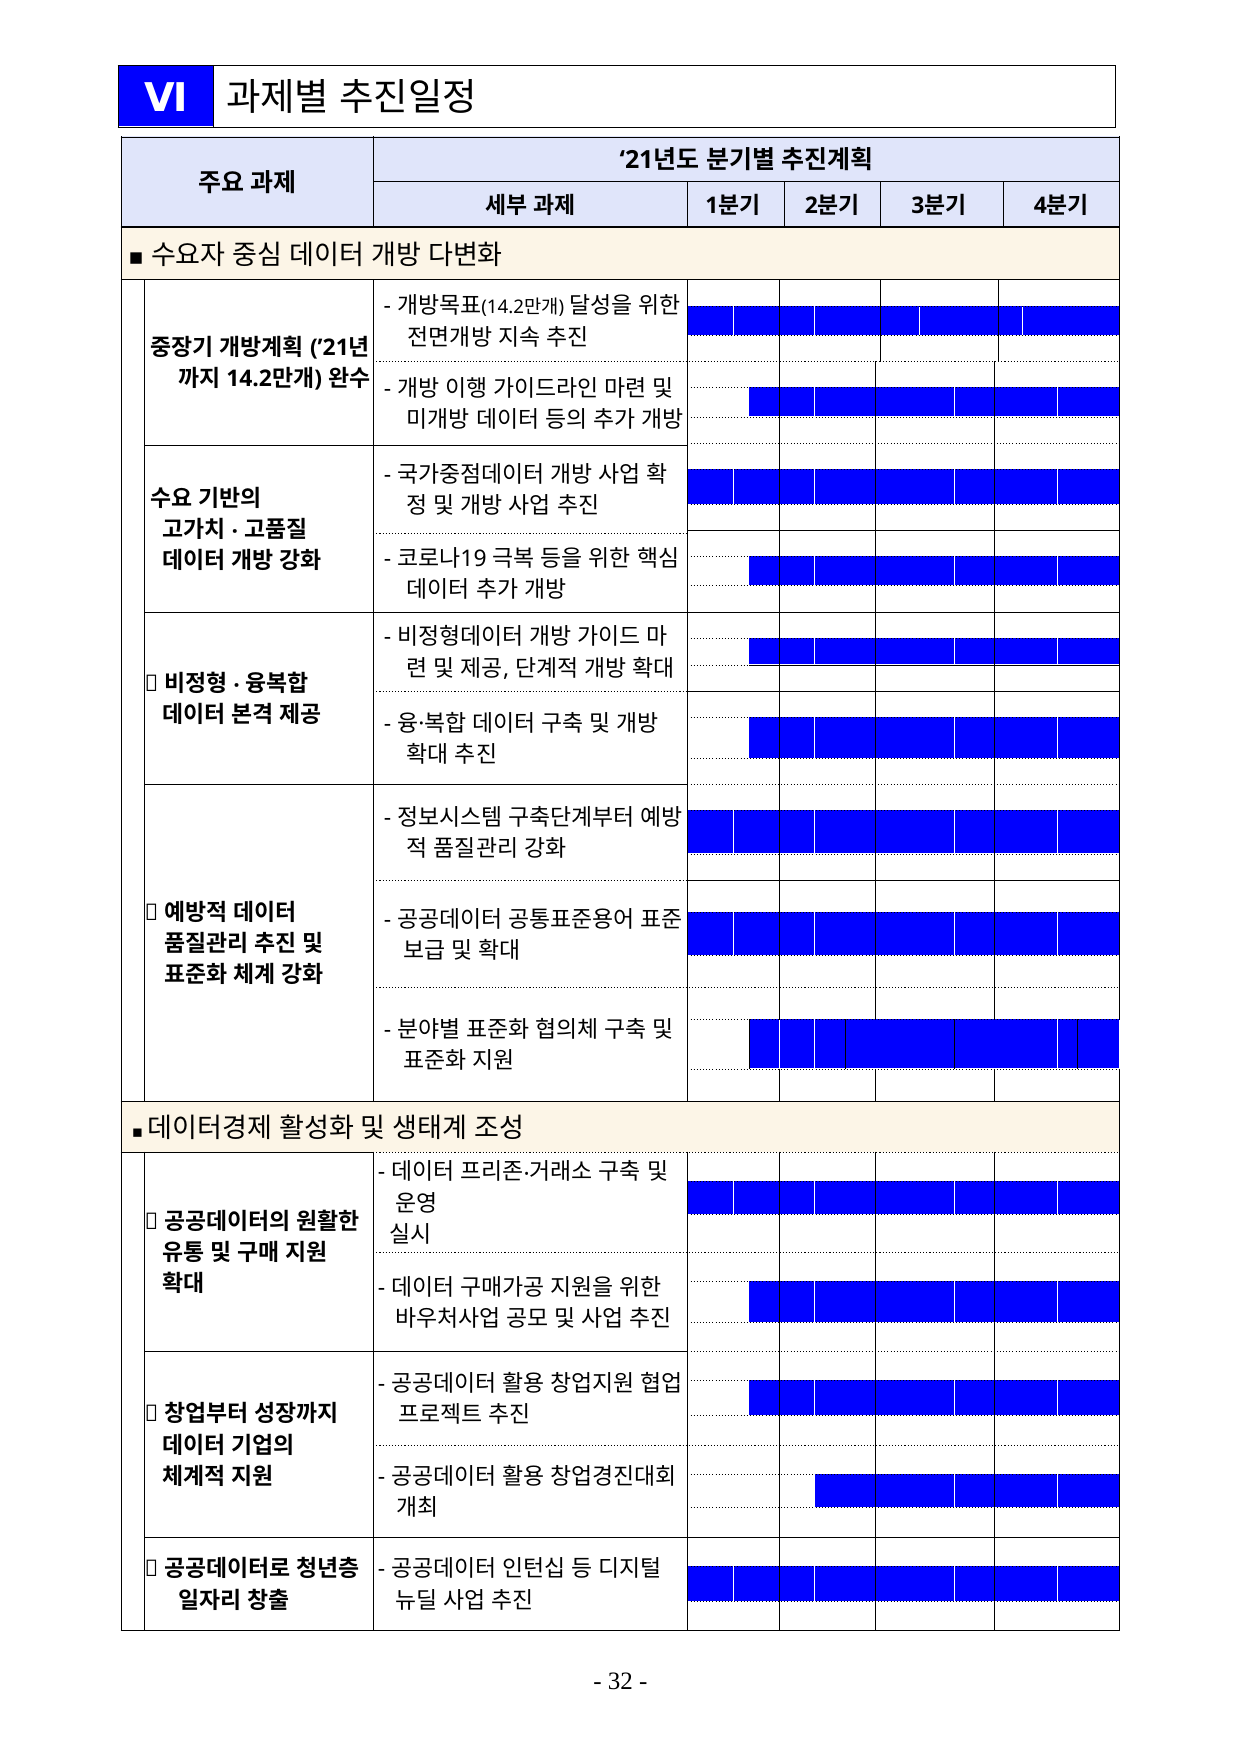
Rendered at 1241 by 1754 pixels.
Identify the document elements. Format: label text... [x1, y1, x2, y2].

table_cell [995, 504, 1018, 530]
table_cell [915, 1538, 935, 1566]
table_cell [845, 955, 860, 987]
table_cell [845, 912, 860, 955]
table_cell [703, 531, 718, 556]
table_cell [688, 1181, 703, 1214]
table_cell [935, 469, 954, 504]
table_cell [860, 758, 875, 784]
table_cell [1077, 1380, 1097, 1415]
table_cell [935, 1281, 954, 1322]
table_cell [703, 1601, 718, 1630]
table_cell [780, 810, 799, 853]
table_cell [995, 854, 1018, 880]
table_cell [1097, 504, 1119, 530]
table_cell [1077, 1474, 1097, 1507]
table_cell [1018, 1351, 1038, 1380]
table_cell [895, 881, 915, 912]
table_cell [876, 1415, 895, 1445]
table_cell [718, 881, 733, 912]
table_cell [935, 1415, 954, 1445]
table_cell [935, 717, 954, 758]
table_cell [860, 1445, 875, 1474]
table_cell [860, 1281, 875, 1322]
table_cell [915, 784, 935, 810]
table_cell [1018, 531, 1038, 556]
table_cell [734, 306, 749, 335]
table_cell [1018, 854, 1038, 880]
table_cell [734, 717, 749, 758]
table_cell [764, 1322, 779, 1351]
table_cell [1097, 1507, 1119, 1536]
table_cell [895, 912, 915, 955]
table_cell [860, 1601, 875, 1630]
table_cell [915, 1474, 935, 1507]
table_cell [830, 810, 845, 853]
table_cell [688, 1601, 703, 1630]
table_cell [955, 504, 974, 530]
table_cell [995, 443, 1018, 469]
table_cell [876, 469, 895, 504]
table_cell [845, 1566, 860, 1601]
table_cell [995, 784, 1018, 810]
table_cell - 데이터 프리존‧거래소 구축 및 운영 실시 [374, 1152, 687, 1252]
table_cell [1038, 1322, 1057, 1351]
table_cell [876, 1566, 895, 1601]
table_cell [935, 1566, 954, 1601]
table_cell [718, 1351, 733, 1380]
table_cell [780, 1214, 799, 1252]
table_cell [830, 1445, 845, 1474]
table_cell [718, 443, 733, 469]
table_cell [830, 504, 845, 530]
table_cell [1018, 1507, 1038, 1536]
table_cell [935, 1507, 954, 1536]
table_cell [734, 556, 749, 585]
table_cell [876, 1380, 895, 1415]
table_cell [815, 361, 830, 387]
table_cell [734, 1181, 749, 1214]
table_cell [799, 1069, 814, 1101]
table_cell [935, 1601, 954, 1630]
table_cell [815, 810, 830, 853]
table_cell [955, 912, 974, 955]
table_cell [815, 306, 830, 335]
table_cell [749, 335, 764, 361]
table_cell [895, 387, 915, 416]
table_cell [799, 1252, 814, 1281]
table_cell [780, 758, 799, 784]
table_cell [999, 306, 1022, 335]
table_cell [1058, 987, 1077, 1019]
table_cell [895, 1281, 915, 1322]
table_cell [955, 717, 974, 758]
table_cell [974, 531, 994, 556]
table_cell [1097, 1214, 1119, 1252]
table_cell [815, 666, 830, 691]
table_cell [1038, 1181, 1057, 1214]
table_cell [995, 1474, 1018, 1507]
table_cell [876, 912, 895, 955]
table_cell [734, 531, 749, 556]
table_cell [830, 758, 845, 784]
table_cell [1058, 1474, 1077, 1507]
table_cell [688, 585, 703, 612]
table_cell [718, 585, 733, 612]
table_cell [815, 613, 830, 638]
table_cell [780, 854, 799, 880]
table_cell [915, 1252, 935, 1281]
table_cell [860, 469, 875, 504]
table_cell [749, 638, 764, 664]
table_cell [718, 556, 733, 585]
table_cell [845, 1415, 860, 1445]
table_cell [1038, 1507, 1057, 1536]
table_cell [1038, 1380, 1057, 1415]
table_cell [799, 531, 814, 556]
table_cell [1038, 717, 1057, 758]
table_cell [974, 1214, 994, 1252]
table_cell [749, 1281, 764, 1322]
table_cell [895, 1538, 915, 1566]
table_cell [1018, 1181, 1038, 1214]
table_cell [764, 666, 779, 691]
table_cell [860, 987, 875, 1019]
table_cell [1038, 1474, 1057, 1507]
table_cell [895, 666, 915, 691]
table_cell [1038, 1538, 1057, 1566]
table_cell [703, 1415, 718, 1445]
table_cell [1042, 306, 1062, 335]
table_cell [876, 1538, 895, 1566]
table_cell [1062, 306, 1082, 335]
table_cell [1062, 280, 1082, 306]
table_cell [799, 585, 814, 612]
table_cell [895, 638, 915, 664]
table_cell [974, 955, 994, 987]
table_cell [703, 717, 718, 758]
table_cell [830, 912, 845, 955]
table_cell [999, 280, 1022, 306]
table_cell [830, 1152, 845, 1181]
table_cell [1082, 306, 1101, 335]
table_cell [915, 1181, 935, 1214]
table_cell [935, 881, 954, 912]
table_cell [688, 306, 703, 335]
table_cell [995, 1566, 1018, 1601]
table_cell [1077, 881, 1097, 912]
table_cell [1097, 556, 1119, 585]
table_cell [974, 556, 994, 585]
table_cell [830, 531, 845, 556]
table_cell ▪ 데이터경제 활성화 및 생태계 조성 [122, 1102, 1119, 1152]
table_cell [815, 854, 830, 880]
table_cell [703, 955, 718, 987]
table_cell [895, 987, 915, 1019]
table_cell [845, 1351, 860, 1380]
table_cell [895, 531, 915, 556]
table_cell [1018, 810, 1038, 853]
table_cell [1038, 758, 1057, 784]
table_cell [703, 854, 718, 880]
table_cell [749, 1538, 764, 1566]
table_cell [955, 758, 974, 784]
table_cell [860, 1538, 875, 1566]
table_cell [876, 1445, 895, 1474]
table_cell [780, 1507, 799, 1536]
table_cell [734, 955, 749, 987]
table_cell - 공공데이터 공통표준용어 표준 보급 및 확대 [374, 880, 687, 987]
table_cell [718, 1445, 733, 1474]
table_cell [895, 717, 915, 758]
table_cell [974, 1507, 994, 1536]
table_cell [845, 1281, 860, 1322]
table_cell [734, 881, 749, 912]
table_cell [1077, 758, 1097, 784]
table_cell [799, 361, 814, 387]
table_cell [959, 280, 979, 306]
table_cell [1038, 810, 1057, 853]
table_cell [1097, 387, 1119, 416]
table_cell [1077, 504, 1097, 530]
table_cell [734, 1322, 749, 1351]
table_cell [815, 784, 830, 810]
table_cell [749, 955, 764, 987]
table_cell [1038, 1069, 1057, 1101]
table_cell [703, 810, 718, 853]
table_cell [974, 1415, 994, 1445]
table_cell [895, 955, 915, 987]
table_cell [780, 280, 799, 306]
table_cell [860, 504, 875, 530]
table_cell [860, 955, 875, 987]
table_cell [780, 692, 799, 717]
table_cell [935, 784, 954, 810]
table_cell [815, 692, 830, 717]
table_cell [815, 987, 830, 1019]
table_cell [815, 1566, 830, 1601]
table_cell [830, 556, 845, 585]
table_cell [845, 758, 860, 784]
table_cell [860, 335, 880, 361]
table_cell [915, 556, 935, 585]
table_cell [915, 613, 935, 638]
table_cell [1038, 1351, 1057, 1380]
table_cell [718, 1069, 733, 1101]
table_cell [749, 717, 764, 758]
table_cell [860, 613, 875, 638]
table_cell [995, 1601, 1018, 1630]
table_cell [1018, 1322, 1038, 1351]
table_cell [734, 1351, 749, 1380]
table_cell [718, 416, 733, 443]
table_cell [703, 881, 718, 912]
table_cell [780, 306, 799, 335]
table_cell [860, 531, 875, 556]
table_cell [895, 1252, 915, 1281]
table_header 주요 과제 [122, 138, 373, 226]
table_cell [734, 758, 749, 784]
table_cell [935, 416, 954, 443]
table_cell [815, 1538, 830, 1566]
table_cell [749, 1252, 764, 1281]
table_cell [845, 1069, 860, 1101]
table_cell [703, 1380, 718, 1415]
table_cell [935, 387, 954, 416]
table_cell [860, 1152, 875, 1181]
table_cell [734, 987, 749, 1019]
table_cell [935, 443, 954, 469]
table_cell [764, 469, 779, 504]
table_cell [734, 280, 749, 306]
table_cell [1018, 1445, 1038, 1474]
table_cell [749, 1380, 764, 1415]
table_cell [1097, 1380, 1119, 1415]
table_cell [1058, 666, 1077, 691]
table_cell [734, 585, 749, 612]
table_cell [703, 556, 718, 585]
table_cell [895, 585, 915, 612]
table_cell [749, 1415, 764, 1445]
table_cell [895, 1069, 915, 1101]
table_cell [764, 443, 779, 469]
table_cell [734, 638, 749, 664]
table_cell [688, 469, 703, 504]
table_cell [955, 1601, 974, 1630]
table_cell [799, 1281, 814, 1322]
table_cell [974, 613, 994, 638]
table_cell [860, 784, 875, 810]
table_cell [830, 1601, 845, 1630]
table_cell [935, 1252, 954, 1281]
table_cell [734, 1069, 749, 1101]
table_cell - 데이터 구매가공 지원을 위한 바우처사업 공모 및 사업 추진 [374, 1252, 687, 1351]
table_cell [718, 361, 733, 387]
table_cell [1058, 1281, 1077, 1322]
table_cell [845, 531, 860, 556]
table_cell [915, 717, 935, 758]
table_cell [718, 1019, 733, 1068]
table_cell [703, 1445, 718, 1474]
table_cell [974, 1181, 994, 1214]
table_cell [895, 361, 915, 387]
table_cell [830, 955, 845, 987]
table_cell [749, 443, 764, 469]
table_cell [1038, 1281, 1057, 1322]
table_cell [1097, 1415, 1119, 1445]
table_cell [935, 912, 954, 955]
table_cell [860, 361, 875, 387]
table_cell [845, 1507, 860, 1536]
table_cell [815, 531, 830, 556]
table_cell [703, 758, 718, 784]
table_cell [995, 1069, 1018, 1101]
table_cell [799, 854, 814, 880]
table_cell [895, 1380, 915, 1415]
table_cell [815, 1445, 830, 1474]
table_cell [974, 1538, 994, 1566]
table_cell [764, 854, 779, 880]
table_cell [974, 1445, 994, 1474]
table_cell [830, 1507, 845, 1536]
table_cell [749, 1181, 764, 1214]
table_cell [955, 1445, 974, 1474]
table_cell [895, 556, 915, 585]
table_cell [876, 1474, 895, 1507]
table_cell [1077, 1351, 1097, 1380]
table_cell [876, 638, 895, 664]
table_cell [718, 1152, 733, 1181]
table_cell [799, 387, 814, 416]
table_cell [900, 335, 919, 361]
table_cell [876, 955, 895, 987]
table_cell [915, 1152, 935, 1181]
table_cell [749, 810, 764, 853]
table_cell [1018, 717, 1038, 758]
table_cell [1101, 306, 1119, 335]
table_cell [1077, 1281, 1097, 1322]
table_cell [995, 717, 1018, 758]
table_cell [1077, 1445, 1097, 1474]
table_cell [845, 881, 860, 912]
table_cell [688, 1380, 703, 1415]
table_cell [749, 1069, 764, 1101]
table_cell - 개방 이행 가이드라인 마련 및 미개방 데이터 등의 추가 개방 [374, 361, 687, 444]
table_cell [799, 1538, 814, 1566]
table_cell [780, 613, 799, 638]
table_cell [955, 1214, 974, 1252]
table_cell [955, 810, 974, 853]
table_cell [764, 1351, 779, 1380]
table_cell [845, 784, 860, 810]
table_cell [703, 1474, 718, 1507]
table_cell [734, 361, 749, 387]
table_cell [1038, 1252, 1057, 1281]
table_cell [815, 416, 830, 443]
table_cell [703, 1566, 718, 1601]
table_cell - 공공데이터 활용 창업경진대회 개최 [374, 1445, 687, 1536]
table_cell [900, 306, 919, 335]
table_cell [915, 1445, 935, 1474]
table_cell [799, 1152, 814, 1181]
table_cell [688, 1445, 703, 1474]
table_cell [1018, 1601, 1038, 1630]
table_cell [876, 585, 895, 612]
table_cell [749, 1152, 764, 1181]
table_cell [995, 666, 1018, 691]
table_cell [979, 280, 998, 306]
table_cell [955, 1538, 974, 1566]
table_cell [1077, 556, 1097, 585]
table_cell [1038, 585, 1057, 612]
table_cell [780, 666, 799, 691]
table_cell [764, 585, 779, 612]
table_cell - 공공데이터 활용 창업지원 협업 프로젝트 추진 [374, 1352, 687, 1445]
table_cell [1018, 881, 1038, 912]
table_cell [1097, 1069, 1119, 1101]
table_cell [974, 692, 994, 717]
table_cell [799, 955, 814, 987]
table_cell [974, 416, 994, 443]
table_cell [815, 1214, 830, 1252]
table_cell [799, 504, 814, 530]
table_cell [860, 1566, 875, 1601]
table_cell [876, 692, 895, 717]
table_cell [734, 665, 749, 691]
table_cell [780, 416, 799, 443]
table_cell [995, 1380, 1018, 1415]
table_cell [799, 1181, 814, 1214]
table_cell [895, 758, 915, 784]
table_cell [703, 1281, 718, 1322]
table_cell [830, 416, 845, 443]
table_cell [935, 1474, 954, 1507]
table_cell [1097, 1351, 1119, 1380]
table_cell [688, 1019, 703, 1068]
table_cell [955, 387, 974, 416]
table_cell [915, 1601, 935, 1630]
table_cell [974, 1152, 994, 1181]
table_cell [815, 1152, 830, 1181]
table_cell [895, 810, 915, 853]
table_cell [1077, 692, 1097, 717]
table_cell [815, 1415, 830, 1445]
table_cell [830, 1566, 845, 1601]
table_cell [895, 416, 915, 443]
table_cell [995, 1252, 1018, 1281]
table_cell [895, 1152, 915, 1181]
table_cell [1018, 955, 1038, 987]
table_cell 수요 기반의 고가치 ‧ 고품질 데이터 개방 강화 [145, 446, 373, 612]
table_cell [860, 443, 875, 469]
table_cell [915, 1069, 935, 1101]
table_cell [860, 280, 880, 306]
table_cell [915, 504, 935, 530]
table_cell [703, 280, 718, 306]
table_cell [688, 335, 703, 361]
table_cell [860, 1214, 875, 1252]
table_cell [1077, 666, 1097, 691]
table_cell [1058, 1069, 1077, 1101]
table_cell [1018, 556, 1038, 585]
table_cell [860, 1507, 875, 1536]
table_cell [734, 387, 749, 416]
table_cell [780, 335, 799, 361]
table_cell [974, 1474, 994, 1507]
table_cell [1058, 854, 1077, 880]
table_cell [1018, 1566, 1038, 1601]
table_cell [734, 1281, 749, 1322]
table_cell [718, 1415, 733, 1445]
table_header Ⅵ [119, 66, 213, 126]
table_cell [703, 504, 718, 530]
table_cell [974, 504, 994, 530]
table_cell [995, 613, 1018, 638]
table_cell [1058, 638, 1077, 664]
table_cell [939, 306, 959, 335]
table_cell [718, 784, 733, 810]
table_cell [876, 1214, 895, 1252]
table_cell [815, 912, 830, 955]
table_cell [1077, 613, 1097, 638]
table_cell [734, 912, 749, 955]
table_cell [915, 1566, 935, 1601]
table_cell [764, 1474, 779, 1507]
table_cell [764, 1019, 779, 1068]
table_cell [876, 881, 895, 912]
table_cell [1097, 1538, 1119, 1566]
table_cell [830, 1351, 845, 1380]
table_cell [1038, 531, 1057, 556]
table_cell [1058, 1566, 1077, 1601]
table_cell [876, 1152, 895, 1181]
table_cell [876, 361, 895, 387]
table_cell [955, 692, 974, 717]
table_cell [764, 1566, 779, 1601]
table_cell [974, 717, 994, 758]
table_cell [734, 1415, 749, 1445]
table_cell [895, 1507, 915, 1536]
table_cell [764, 1507, 779, 1536]
table_cell [995, 1322, 1018, 1351]
table_cell [1062, 335, 1082, 361]
table_cell [799, 469, 814, 504]
table_cell [799, 1380, 814, 1415]
table_cell [995, 1351, 1018, 1380]
table_cell [845, 854, 860, 880]
table_cell [1058, 504, 1077, 530]
table_cell [1097, 784, 1119, 810]
table_cell [995, 531, 1018, 556]
table_cell [799, 1019, 814, 1068]
table_cell [764, 361, 779, 387]
table_cell [1018, 1214, 1038, 1252]
table_cell [974, 912, 994, 955]
table_cell [718, 1380, 733, 1415]
table_cell [974, 1252, 994, 1281]
table_cell [688, 784, 703, 810]
table_cell [780, 504, 799, 530]
table_cell [1018, 638, 1038, 664]
table_cell [815, 1252, 830, 1281]
table_cell [1101, 335, 1119, 361]
table_cell [815, 638, 830, 664]
table_cell [830, 1380, 845, 1415]
table_cell [860, 416, 875, 443]
table_cell [1018, 1380, 1038, 1415]
table_cell [915, 1380, 935, 1415]
table_cell [895, 469, 915, 504]
table_cell [895, 1181, 915, 1214]
table_cell [1038, 1415, 1057, 1445]
table_cell [799, 717, 814, 758]
table_cell [1038, 784, 1057, 810]
table_cell [688, 1566, 703, 1601]
table_cell [688, 531, 703, 556]
table_cell [734, 1380, 749, 1415]
table_cell [1097, 854, 1119, 880]
table_cell [1097, 1152, 1119, 1181]
table_cell [920, 335, 939, 361]
table_cell [1058, 443, 1077, 469]
table_cell [995, 987, 1018, 1019]
table_cell [915, 987, 935, 1019]
table_cell [749, 416, 764, 443]
table_cell [845, 613, 860, 638]
table_cell [718, 531, 733, 556]
table_cell [734, 335, 749, 361]
table_cell [780, 1380, 799, 1415]
table_cell [734, 692, 749, 717]
table_cell [830, 1181, 845, 1214]
table_cell [974, 758, 994, 784]
table_cell [955, 638, 974, 664]
table_cell [734, 854, 749, 880]
table_cell [974, 810, 994, 853]
table_cell [1077, 912, 1097, 955]
table_cell [995, 1152, 1018, 1181]
table_cell [881, 306, 900, 335]
table_cell [815, 335, 830, 361]
table_cell [1018, 387, 1038, 416]
table_cell [915, 1415, 935, 1445]
table_cell [764, 717, 779, 758]
table_cell [122, 1153, 144, 1630]
table_cell [749, 556, 764, 585]
table_cell [845, 810, 860, 853]
table_cell [1058, 717, 1077, 758]
table_cell [799, 1507, 814, 1536]
table_cell [780, 1474, 799, 1507]
table_cell [734, 469, 749, 504]
table_cell [799, 666, 814, 691]
table_cell [749, 666, 764, 691]
table_cell [1038, 692, 1057, 717]
table_cell [1058, 531, 1077, 556]
table_cell [1042, 280, 1062, 306]
table_cell [845, 361, 860, 387]
table_cell [860, 717, 875, 758]
table_cell [995, 1445, 1018, 1474]
table_cell [1097, 613, 1119, 638]
table_cell [845, 469, 860, 504]
table_cell [974, 854, 994, 880]
table_cell [845, 666, 860, 691]
table_cell [1058, 1214, 1077, 1252]
table_cell [749, 692, 764, 717]
table_cell [799, 416, 814, 443]
table_cell [895, 1601, 915, 1630]
table_cell [688, 638, 703, 664]
table_cell [955, 361, 974, 387]
table_cell [799, 1445, 814, 1474]
table_cell [815, 758, 830, 784]
table_cell [815, 585, 830, 612]
table_cell [974, 1019, 994, 1068]
table_cell 󰊶 창업부터 성장까지 데이터 기업의 체계적 지원 [145, 1352, 373, 1536]
table_cell [959, 335, 979, 361]
table_cell [718, 955, 733, 987]
table_cell [845, 717, 860, 758]
table_cell [1038, 666, 1057, 691]
table_cell [718, 987, 733, 1019]
table_cell [703, 306, 718, 335]
table_cell [830, 987, 845, 1019]
table_cell [845, 1214, 860, 1252]
table_cell [703, 469, 718, 504]
table_cell [1038, 912, 1057, 955]
table_cell [718, 1281, 733, 1322]
table_cell [935, 1538, 954, 1566]
table_cell [1077, 810, 1097, 853]
table_cell [830, 1069, 845, 1101]
table_cell [764, 556, 779, 585]
table_cell [749, 1474, 764, 1507]
table_cell [881, 280, 900, 306]
table_cell [688, 912, 703, 955]
table_cell 2분기 [785, 182, 880, 226]
table_cell [1077, 1507, 1097, 1536]
table_cell [1077, 854, 1097, 880]
table_cell [703, 585, 718, 612]
table_cell [688, 1474, 703, 1507]
table_cell [815, 1181, 830, 1214]
table_cell [764, 387, 779, 416]
table_cell [703, 1538, 718, 1566]
table_cell 중장기 개방계획 (’21년까지 14.2만개) 완수 [145, 280, 373, 444]
table_cell [830, 280, 845, 306]
table_cell [974, 1069, 994, 1101]
table_cell [1077, 1601, 1097, 1630]
table_cell [860, 881, 875, 912]
table_cell [1038, 556, 1057, 585]
table_cell [845, 1474, 860, 1507]
table_cell [876, 666, 895, 691]
table_cell [995, 881, 1018, 912]
table_cell [915, 361, 935, 387]
table_cell [688, 1507, 703, 1536]
table_cell [915, 531, 935, 556]
table_cell [1038, 881, 1057, 912]
table_cell [718, 280, 733, 306]
table_cell [974, 1322, 994, 1351]
table_cell [703, 912, 718, 955]
table_cell [1038, 469, 1057, 504]
table_cell [688, 361, 703, 387]
table_cell [974, 881, 994, 912]
table_cell [780, 912, 799, 955]
table_cell [734, 784, 749, 810]
table_cell [860, 556, 875, 585]
table_cell [935, 758, 954, 784]
table_cell [734, 1152, 749, 1181]
table_cell [1058, 955, 1077, 987]
table_cell [920, 280, 939, 306]
table_cell [688, 1069, 703, 1101]
table_cell [845, 638, 860, 664]
table_cell [1097, 955, 1119, 987]
table_cell [935, 1322, 954, 1351]
table_cell [1097, 717, 1119, 758]
table_cell [860, 585, 875, 612]
table_cell [830, 613, 845, 638]
table_cell [955, 1380, 974, 1415]
table_cell [1058, 585, 1077, 612]
table_cell [830, 717, 845, 758]
table_cell [780, 1252, 799, 1281]
table_cell [1018, 361, 1038, 387]
table_cell [799, 810, 814, 853]
table_cell [1077, 443, 1097, 469]
table_cell [718, 638, 733, 664]
table_cell [915, 1214, 935, 1252]
table_cell [830, 361, 845, 387]
table_cell [974, 784, 994, 810]
table_cell [703, 1152, 718, 1181]
table_cell [780, 1281, 799, 1322]
table_cell [734, 416, 749, 443]
table_cell [845, 1601, 860, 1630]
table_cell [1097, 912, 1119, 955]
table_cell [955, 1566, 974, 1601]
table_cell 󰊷 공공데이터로 청년층일자리 창출 [145, 1538, 373, 1630]
table_cell [955, 469, 974, 504]
table_cell [1097, 469, 1119, 504]
table_cell [955, 531, 974, 556]
table_cell [895, 1322, 915, 1351]
table_cell [1077, 585, 1097, 612]
table_cell [734, 1601, 749, 1630]
table_cell [1038, 987, 1057, 1019]
table_cell [845, 1322, 860, 1351]
table_cell [764, 881, 779, 912]
table_cell [815, 881, 830, 912]
table_cell [959, 306, 979, 335]
table_cell [935, 1181, 954, 1214]
table_cell [799, 1214, 814, 1252]
table_cell [703, 1019, 718, 1068]
table_cell [734, 504, 749, 530]
table_cell [915, 1322, 935, 1351]
table_cell [780, 1069, 799, 1101]
table_cell [799, 335, 814, 361]
table_cell [815, 1601, 830, 1630]
table_cell [915, 387, 935, 416]
table_cell [895, 504, 915, 530]
table_cell [815, 717, 830, 758]
table_cell [1101, 280, 1119, 306]
table_cell [974, 1601, 994, 1630]
table_cell [935, 556, 954, 585]
table_cell [703, 665, 718, 691]
table_cell [749, 987, 764, 1019]
table_cell [1018, 613, 1038, 638]
table_cell [995, 556, 1018, 585]
table_cell [764, 416, 779, 443]
table_cell [935, 638, 954, 664]
table_cell [830, 469, 845, 504]
table_cell [1058, 469, 1077, 504]
table_cell [718, 335, 733, 361]
table_cell [1058, 556, 1077, 585]
table_cell [876, 556, 895, 585]
table_cell [974, 1351, 994, 1380]
table_cell [703, 1351, 718, 1380]
table_cell [830, 638, 845, 664]
table_cell [1018, 692, 1038, 717]
table_cell [688, 443, 703, 469]
table_cell [1018, 504, 1038, 530]
table_cell [1077, 955, 1097, 987]
table_cell [955, 1152, 974, 1181]
table_cell [955, 1351, 974, 1380]
table_cell [749, 912, 764, 955]
table_cell [845, 585, 860, 612]
table_cell [718, 1538, 733, 1566]
table_cell [876, 784, 895, 810]
table_cell [995, 912, 1018, 955]
table_cell [1038, 1152, 1057, 1181]
table_cell [764, 1601, 779, 1630]
table_cell [915, 912, 935, 955]
table_cell [915, 585, 935, 612]
table_cell [995, 692, 1018, 717]
table_cell [718, 717, 733, 758]
table_cell [1038, 1601, 1057, 1630]
table_cell [935, 1152, 954, 1181]
table_cell [764, 613, 779, 638]
table_cell - 비정형데이터 개방 가이드 마련 및 제공, 단계적 개방 확대 [374, 613, 687, 691]
table_cell - 개방목표(14.2만개) 달성을 위한 전면개방 지속 추진 [374, 280, 687, 361]
table_cell [1077, 717, 1097, 758]
table_cell [830, 335, 845, 361]
table_cell [1038, 1566, 1057, 1601]
table_cell [845, 443, 860, 469]
table_cell [995, 416, 1018, 443]
table_cell [1077, 1214, 1097, 1252]
table_cell [780, 1445, 799, 1474]
table_cell [799, 1351, 814, 1380]
table_cell [915, 416, 935, 443]
table_cell [876, 443, 895, 469]
table_cell [718, 854, 733, 880]
table_cell [734, 1445, 749, 1474]
table_cell [1097, 361, 1119, 387]
table_cell [749, 531, 764, 556]
table_cell [1018, 1069, 1038, 1101]
table_cell [935, 1214, 954, 1252]
table_cell [860, 912, 875, 955]
table_cell [974, 443, 994, 469]
table_cell [860, 1019, 876, 1068]
table_cell [974, 585, 994, 612]
table_cell [815, 1474, 830, 1507]
table_cell [734, 1566, 749, 1601]
table_cell [1077, 1538, 1097, 1566]
table_cell [895, 854, 915, 880]
table_cell [830, 854, 845, 880]
table_cell [764, 1445, 779, 1474]
table_cell [764, 280, 779, 306]
table_cell [860, 666, 875, 691]
table_cell [830, 1415, 845, 1445]
table_cell [780, 1019, 799, 1068]
table_cell [703, 1507, 718, 1536]
table_cell [703, 1181, 718, 1214]
table_cell [1097, 881, 1119, 912]
table_cell [1018, 443, 1038, 469]
table_cell [764, 1181, 779, 1214]
table_cell 세부 과제 [374, 182, 687, 226]
table_cell [845, 692, 860, 717]
table_cell [688, 717, 703, 758]
table_cell - 정보시스템 구축단계부터 예방적 품질관리 강화 [374, 785, 687, 880]
table_cell 1분기 [688, 182, 784, 226]
table_cell [718, 692, 733, 717]
table_cell [846, 1019, 860, 1068]
table_cell [749, 469, 764, 504]
table_cell [122, 280, 144, 1101]
table_cell [974, 469, 994, 504]
table_cell 󰊴 예방적 데이터 품질관리 추진 및 표준화 체계 강화 [145, 785, 373, 1101]
table_cell [718, 387, 733, 416]
table_cell [955, 987, 974, 1019]
table_cell [688, 556, 703, 585]
table_cell [718, 1322, 733, 1351]
table_cell [915, 955, 935, 987]
table_cell [703, 784, 718, 810]
table_cell [1077, 469, 1097, 504]
table_cell [955, 1252, 974, 1281]
table_cell [830, 585, 845, 612]
table_cell [815, 556, 830, 585]
table_cell [780, 443, 799, 469]
table_cell [764, 758, 779, 784]
table_cell [915, 810, 935, 853]
table_cell [979, 306, 998, 335]
table_cell [955, 556, 974, 585]
table_cell [876, 1069, 895, 1101]
table_cell [1042, 335, 1062, 361]
table_cell [780, 987, 799, 1019]
table_cell [1018, 987, 1038, 1019]
table_cell [995, 1415, 1018, 1445]
table_cell [688, 810, 703, 853]
table_cell [1038, 854, 1057, 880]
table_cell [764, 955, 779, 987]
table_cell [1058, 692, 1077, 717]
table_cell [935, 1445, 954, 1474]
table_cell [935, 531, 954, 556]
table_cell [749, 881, 764, 912]
table_cell [1058, 1019, 1077, 1068]
table_cell [799, 881, 814, 912]
table_cell [1023, 335, 1042, 361]
table_cell [900, 280, 919, 306]
table_cell [764, 1069, 779, 1101]
table_cell [1058, 1538, 1077, 1566]
table_cell [895, 443, 915, 469]
table_cell [1058, 1507, 1077, 1536]
table_cell [688, 1152, 703, 1181]
table_cell [1058, 784, 1077, 810]
table_cell [734, 1019, 749, 1068]
table_cell [830, 1281, 845, 1322]
table_cell [895, 1415, 915, 1445]
table_cell [1077, 784, 1097, 810]
table_cell [955, 784, 974, 810]
table_cell [895, 613, 915, 638]
table_cell [688, 692, 703, 717]
table_cell [1018, 1281, 1038, 1322]
table_cell [764, 1281, 779, 1322]
table_cell [974, 1380, 994, 1415]
table_cell [876, 1252, 895, 1281]
table_cell [1077, 1069, 1097, 1101]
table_cell [1018, 758, 1038, 784]
table_cell [876, 854, 895, 880]
table_cell [1097, 758, 1119, 784]
table_cell [830, 1322, 845, 1351]
table_cell [955, 1069, 974, 1101]
table_cell [915, 666, 935, 691]
table_cell [955, 881, 974, 912]
table_cell [860, 1351, 875, 1380]
table_cell [1018, 469, 1038, 504]
table_cell 󰊳 비정형 ‧ 융복합 데이터 본격 제공 [145, 613, 373, 784]
table_cell [749, 1507, 764, 1536]
table_cell [764, 810, 779, 853]
table_cell - 분야별 표준화 협의체 구축 및 표준화 지원 [374, 987, 687, 1101]
table_cell [718, 1601, 733, 1630]
table_cell [935, 854, 954, 880]
table_cell [688, 1322, 703, 1351]
table_cell [703, 613, 718, 638]
table_cell [764, 335, 779, 361]
table_cell [935, 1351, 954, 1380]
table_cell [1097, 443, 1119, 469]
table_cell [780, 469, 799, 504]
table_cell [1097, 1252, 1119, 1281]
table_cell [703, 443, 718, 469]
table_cell [999, 335, 1022, 361]
table_cell [749, 280, 764, 306]
table_cell [860, 810, 875, 853]
table_cell [688, 280, 703, 306]
table_cell [974, 1281, 994, 1322]
table_cell [1097, 531, 1119, 556]
table_cell [703, 1252, 718, 1281]
table_cell [799, 556, 814, 585]
table_cell [1097, 1445, 1119, 1474]
table_cell [860, 1474, 875, 1507]
table_cell [845, 387, 860, 416]
table_cell ▪ 수요자 중심 데이터 개방 다변화 [122, 228, 1119, 279]
table_cell [749, 504, 764, 530]
table_cell [764, 692, 779, 717]
table_cell - 코로나19 극복 등을 위한 핵심 데이터 추가 개방 [374, 533, 687, 612]
table_cell [815, 387, 830, 416]
table_cell [1018, 912, 1038, 955]
table_cell [1077, 1152, 1097, 1181]
table_cell 󰊵 공공데이터의 원활한 유통 및 구매 지원 확대 [145, 1153, 373, 1351]
table_cell [845, 280, 860, 306]
table_cell [799, 758, 814, 784]
table_cell [955, 1415, 974, 1445]
table_cell [1097, 987, 1119, 1019]
table_cell [780, 955, 799, 987]
table_cell [764, 638, 779, 664]
table_cell [955, 1181, 974, 1214]
table_cell [876, 1181, 895, 1214]
table_cell [895, 1019, 915, 1068]
table_cell [830, 881, 845, 912]
table_cell [935, 955, 954, 987]
table_cell [734, 1507, 749, 1536]
table_cell [876, 758, 895, 784]
table_cell [703, 692, 718, 717]
table_cell [915, 881, 935, 912]
table_cell [718, 1474, 733, 1507]
table_cell [860, 1415, 875, 1445]
table_cell [974, 361, 994, 387]
table_cell [780, 1415, 799, 1445]
table_cell [830, 1474, 845, 1507]
table_cell [1077, 1322, 1097, 1351]
table_cell [895, 1445, 915, 1474]
table_cell [955, 666, 974, 691]
table_cell [1097, 692, 1119, 717]
table_cell [876, 1601, 895, 1630]
table_cell [718, 504, 733, 530]
table_cell [764, 784, 779, 810]
table_cell [1097, 1601, 1119, 1630]
table_cell [1097, 638, 1119, 664]
table_cell [860, 1322, 875, 1351]
table_cell [703, 1322, 718, 1351]
table_cell [1018, 1538, 1038, 1566]
table_cell [799, 306, 814, 335]
table_cell [1058, 1152, 1077, 1181]
table_cell [974, 987, 994, 1019]
table_cell [734, 443, 749, 469]
table_cell [1077, 387, 1097, 416]
table_cell [718, 306, 733, 335]
table_cell [703, 416, 718, 443]
table_cell [780, 1351, 799, 1380]
table_cell [995, 955, 1018, 987]
table_cell [749, 361, 764, 387]
table_cell [1058, 1445, 1077, 1474]
table_cell [1077, 1566, 1097, 1601]
table_cell [780, 881, 799, 912]
table_cell [1058, 361, 1077, 387]
table_cell [845, 335, 860, 361]
table_cell [734, 1214, 749, 1252]
table_cell [815, 1322, 830, 1351]
table_cell [1078, 1019, 1097, 1068]
table_cell [876, 613, 895, 638]
table_cell [780, 1566, 799, 1601]
table_cell [1038, 638, 1057, 664]
table_cell [1018, 416, 1038, 443]
table_cell [688, 1281, 703, 1322]
table_cell [845, 1252, 860, 1281]
table_cell [799, 912, 814, 955]
table_cell [1077, 1181, 1097, 1214]
table_cell [915, 1507, 935, 1536]
table_cell [935, 810, 954, 853]
table_cell [780, 1322, 799, 1351]
table_cell [955, 585, 974, 612]
table_cell [876, 1507, 895, 1536]
table_cell [815, 469, 830, 504]
table_cell [955, 1322, 974, 1351]
table_cell [749, 758, 764, 784]
table_cell [995, 810, 1018, 853]
table_cell [749, 1601, 764, 1630]
table_cell [1097, 1019, 1119, 1068]
table_cell [764, 1415, 779, 1445]
table_cell [830, 306, 845, 335]
table_cell 3분기 [881, 182, 1003, 226]
table_cell [1038, 387, 1057, 416]
table_cell [1058, 912, 1077, 955]
table_cell [935, 361, 954, 387]
table_cell [830, 666, 845, 691]
table_cell [764, 531, 779, 556]
table_cell [845, 1445, 860, 1474]
table_cell [830, 1538, 845, 1566]
table_cell [955, 416, 974, 443]
table_cell [799, 638, 814, 664]
table_cell [718, 665, 733, 691]
table_cell [703, 387, 718, 416]
table_cell [1018, 1152, 1038, 1181]
table_cell [688, 1252, 703, 1281]
table_cell [734, 810, 749, 853]
table_cell [860, 1252, 875, 1281]
table_cell [734, 1538, 749, 1566]
table_cell [994, 1019, 1018, 1068]
table_cell [974, 666, 994, 691]
table_cell [764, 306, 779, 335]
table_cell [688, 416, 703, 443]
table_cell [876, 1281, 895, 1322]
table_cell [876, 531, 895, 556]
table_cell [830, 1019, 845, 1068]
table_cell [780, 1538, 799, 1566]
table_cell [780, 1152, 799, 1181]
table_cell [845, 306, 860, 335]
table_cell [915, 1351, 935, 1380]
table_cell [749, 387, 764, 416]
table_cell [876, 416, 895, 443]
table_cell [688, 1415, 703, 1445]
table_cell [830, 692, 845, 717]
table_cell [688, 504, 703, 530]
table_cell [1058, 758, 1077, 784]
table_cell [895, 1566, 915, 1601]
table_cell [876, 717, 895, 758]
table_cell [1077, 638, 1097, 664]
table_cell - 공공데이터 인턴십 등 디지털 뉴딜 사업 추진 [374, 1538, 687, 1630]
table_cell [815, 443, 830, 469]
table_cell [979, 335, 998, 361]
table_cell [915, 854, 935, 880]
table_cell [703, 1214, 718, 1252]
table_cell [935, 613, 954, 638]
table_header 과제별 추진일정 [214, 66, 1115, 126]
table_cell [1018, 1474, 1038, 1507]
table_cell [718, 1214, 733, 1252]
table_cell [688, 1214, 703, 1252]
table_cell [799, 280, 814, 306]
table_cell [974, 638, 994, 664]
table_cell [688, 1538, 703, 1566]
table_cell [845, 504, 860, 530]
table_cell [995, 585, 1018, 612]
table_cell [718, 613, 733, 638]
table_cell [780, 361, 799, 387]
table_cell [764, 912, 779, 955]
table_cell [1058, 1322, 1077, 1351]
table_cell [995, 1507, 1018, 1536]
table_cell [750, 1019, 764, 1068]
table_cell [718, 469, 733, 504]
table_cell [1082, 335, 1101, 361]
table_cell [1077, 1415, 1097, 1445]
table_cell [995, 638, 1018, 664]
table_cell [995, 758, 1018, 784]
table_cell [780, 556, 799, 585]
table_cell [955, 443, 974, 469]
table_cell [860, 306, 880, 335]
table_cell [718, 1252, 733, 1281]
table_cell [1082, 280, 1101, 306]
table_cell [780, 784, 799, 810]
table_cell [830, 443, 845, 469]
table_cell [895, 1351, 915, 1380]
table_cell [799, 1566, 814, 1601]
table_cell [895, 784, 915, 810]
table_cell [845, 987, 860, 1019]
table_cell [688, 387, 703, 416]
table_cell [1077, 987, 1097, 1019]
table_cell [780, 531, 799, 556]
table_cell [749, 1445, 764, 1474]
table_cell [860, 1380, 875, 1415]
table_cell [1038, 361, 1057, 387]
table_cell [815, 1507, 830, 1536]
table_cell [688, 955, 703, 987]
table_cell [955, 955, 974, 987]
table_cell [860, 1069, 875, 1101]
table_cell [915, 1281, 935, 1322]
table_cell [1018, 585, 1038, 612]
table_cell [688, 665, 703, 691]
table_cell [881, 335, 900, 361]
table_cell [1038, 416, 1057, 443]
table_cell [915, 469, 935, 504]
table_cell [1058, 1252, 1077, 1281]
table_cell [1038, 504, 1057, 530]
table_cell [749, 613, 764, 638]
table_cell [845, 1380, 860, 1415]
table_cell [845, 416, 860, 443]
table_cell [974, 387, 994, 416]
table_cell [1038, 613, 1057, 638]
table_cell [935, 692, 954, 717]
table_cell [995, 1281, 1018, 1322]
table_cell [845, 1181, 860, 1214]
table_cell [1077, 531, 1097, 556]
table_cell [749, 585, 764, 612]
table_cell [1038, 1214, 1057, 1252]
table_cell [1058, 1601, 1077, 1630]
table_cell [734, 1474, 749, 1507]
table_cell [734, 1252, 749, 1281]
table_cell [1097, 1181, 1119, 1214]
table_cell [815, 955, 830, 987]
table_cell [688, 881, 703, 912]
table_cell [688, 1351, 703, 1380]
table_cell [780, 387, 799, 416]
table_cell [1058, 1351, 1077, 1380]
table_cell [799, 692, 814, 717]
table_cell [939, 335, 959, 361]
table_cell [995, 1181, 1018, 1214]
table_cell 4분기 [1004, 182, 1119, 226]
table_cell [815, 1281, 830, 1322]
table_cell [860, 692, 875, 717]
table_cell - 융·복합 데이터 구축 및 개방 확대 추진 [374, 691, 687, 784]
table_cell [1018, 1019, 1038, 1068]
table_cell [1097, 1322, 1119, 1351]
table_cell [1097, 585, 1119, 612]
table_cell [860, 638, 875, 664]
table_cell [749, 306, 764, 335]
table_cell [860, 387, 875, 416]
table_cell [920, 306, 939, 335]
table_cell [915, 638, 935, 664]
table_cell [915, 443, 935, 469]
table_cell [718, 912, 733, 955]
table_cell [935, 987, 954, 1019]
table_cell [799, 443, 814, 469]
table_cell [935, 1069, 954, 1101]
table_cell [995, 1214, 1018, 1252]
table_cell [815, 1069, 830, 1101]
table_cell [995, 469, 1018, 504]
table_cell [764, 504, 779, 530]
table_cell [703, 987, 718, 1019]
table_cell [895, 1214, 915, 1252]
table_cell [845, 1152, 860, 1181]
table_cell [1018, 1252, 1038, 1281]
table_cell [764, 1214, 779, 1252]
table_cell [703, 1069, 718, 1101]
table_cell [845, 1538, 860, 1566]
table_cell [1038, 1445, 1057, 1474]
table_cell [1058, 1415, 1077, 1445]
table_cell [876, 810, 895, 853]
table_cell [1077, 1252, 1097, 1281]
table_cell [1097, 1474, 1119, 1507]
table_cell [1018, 784, 1038, 810]
table_cell [718, 1507, 733, 1536]
table_cell [860, 1181, 875, 1214]
table_cell [1058, 1380, 1077, 1415]
table_cell [1077, 416, 1097, 443]
table_cell [935, 1019, 954, 1068]
table_cell [749, 1566, 764, 1601]
table_cell [780, 1181, 799, 1214]
table_cell [995, 387, 1018, 416]
table_cell [703, 361, 718, 387]
table_cell [734, 613, 749, 638]
table_cell [749, 784, 764, 810]
table_cell [1058, 881, 1077, 912]
table_cell [876, 387, 895, 416]
table_cell [780, 638, 799, 664]
table_cell [955, 1281, 974, 1322]
table_cell [830, 387, 845, 416]
table_cell [876, 1322, 895, 1351]
table_header ‘21년도 분기별 추진계획 [374, 138, 1119, 181]
table_cell [895, 1474, 915, 1507]
table_cell [1058, 613, 1077, 638]
table_cell [895, 692, 915, 717]
table_cell [799, 1474, 814, 1507]
table_cell [749, 1322, 764, 1351]
table_cell [780, 717, 799, 758]
table_cell [718, 1566, 733, 1601]
table_cell [995, 361, 1018, 387]
table_cell [955, 613, 974, 638]
table_cell [764, 1152, 779, 1181]
table_cell [718, 758, 733, 784]
table_cell [830, 1214, 845, 1252]
table_cell [876, 1019, 895, 1068]
table_cell [688, 854, 703, 880]
table_cell [1038, 955, 1057, 987]
table_cell [688, 987, 703, 1019]
table_cell [764, 987, 779, 1019]
table_cell [815, 504, 830, 530]
table_cell [780, 585, 799, 612]
table_cell [780, 1601, 799, 1630]
table_cell [1038, 443, 1057, 469]
table_cell [876, 987, 895, 1019]
table_cell [815, 1019, 830, 1068]
table_cell [815, 280, 830, 306]
table_cell [1058, 387, 1077, 416]
table_cell [995, 1538, 1018, 1566]
table_cell [1038, 1019, 1057, 1068]
table_cell [1058, 810, 1077, 853]
table_cell [845, 556, 860, 585]
table_cell [799, 1322, 814, 1351]
table_cell [830, 1252, 845, 1281]
table_cell [815, 1351, 830, 1380]
table_cell [718, 1181, 733, 1214]
table_cell [718, 810, 733, 853]
table_cell - 국가중점데이터 개방 사업 확정 및 개방 사업 추진 [374, 446, 687, 533]
table_cell [955, 854, 974, 880]
table_cell [1097, 1566, 1119, 1601]
table_cell [764, 1380, 779, 1415]
table_cell [749, 854, 764, 880]
table_cell [764, 1252, 779, 1281]
table_cell [799, 987, 814, 1019]
table_cell [1077, 361, 1097, 387]
table_cell [1018, 1415, 1038, 1445]
table_cell [749, 1351, 764, 1380]
table_cell [799, 1601, 814, 1630]
table_cell [688, 758, 703, 784]
table_cell [1097, 1281, 1119, 1322]
table_cell [688, 613, 703, 638]
table_cell [1023, 280, 1042, 306]
table_cell [1058, 416, 1077, 443]
table_cell [703, 638, 718, 664]
table_cell [799, 613, 814, 638]
table_cell [935, 666, 954, 691]
table_cell [860, 854, 875, 880]
table_cell [1023, 306, 1042, 335]
table_cell [955, 1507, 974, 1536]
table_cell [764, 1538, 779, 1566]
table_cell [876, 504, 895, 530]
table_cell [799, 1415, 814, 1445]
table_cell [815, 1380, 830, 1415]
table_cell [1018, 666, 1038, 691]
table_cell [1097, 416, 1119, 443]
table_cell [1097, 666, 1119, 691]
table_cell [935, 504, 954, 530]
table_cell [915, 758, 935, 784]
table_cell [1058, 1181, 1077, 1214]
table_cell [935, 1380, 954, 1415]
table_cell [799, 784, 814, 810]
table_cell [974, 1566, 994, 1601]
table_cell [955, 1019, 974, 1068]
table_cell [876, 1351, 895, 1380]
table_cell [955, 1474, 974, 1507]
table_cell [1097, 810, 1119, 853]
table_cell [749, 1214, 764, 1252]
table_cell [915, 692, 935, 717]
table_cell [939, 280, 959, 306]
table_cell [935, 585, 954, 612]
table_cell [703, 335, 718, 361]
table_cell [830, 784, 845, 810]
table_cell [915, 1019, 935, 1068]
